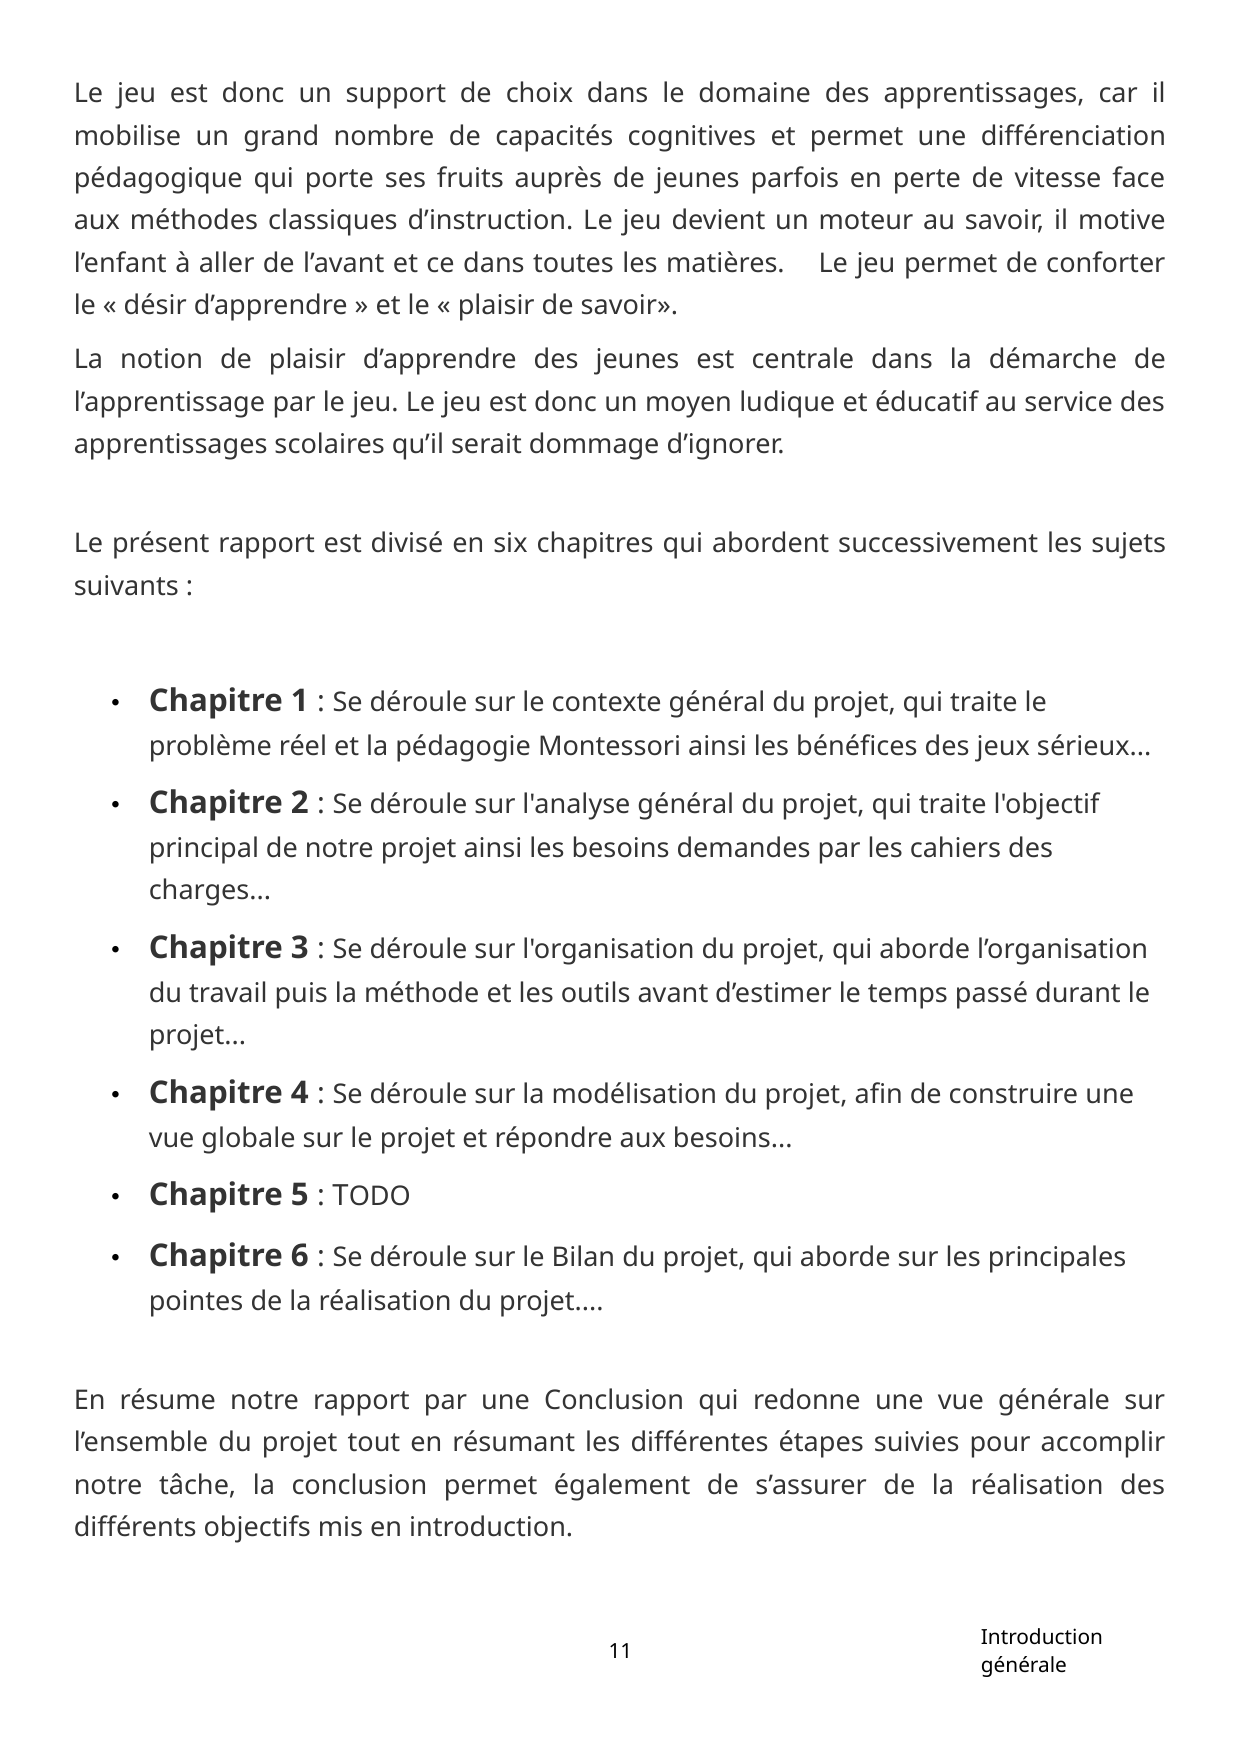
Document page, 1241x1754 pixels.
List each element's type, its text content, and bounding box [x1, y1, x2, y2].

list Chapitre 4 : Se déroule sur la modélisation du projet, afin de construire une vue globale sur le projet et répondre aux besoins... [111, 1070, 1167, 1155]
text La notion de plaisir d’apprendre des jeunes est centrale dans la démarche de l’apprentissage par le jeu. Le jeu est donc un moyen ludique et éducatif au service des apprentissages scolaires qu’il serait dommage d’ignorer. [73, 340, 1167, 461]
list Chapitre 5 : TODO [111, 1172, 1167, 1215]
list Chapitre 6 : Se déroule sur le Bilan du projet, qui aborde sur les principales pointes de la réalisation du projet.... [111, 1233, 1167, 1318]
text Le présent rapport est divisé en six chapitres qui abordent successivement les sujets suivants : [73, 524, 1167, 603]
text En résume notre rapport par une Conclusion qui redonne une vue générale sur l’ensemble du projet tout en résumant les différentes étapes suivies pour accomplir notre tâche, la conclusion permet également de s’assurer de la réalisation des différents objectifs mis en introduction. [73, 1380, 1167, 1544]
list Chapitre 1 : Se déroule sur le contexte général du projet, qui traite le problème réel et la pédagogie Montessori ainsi les bénéfices des jeux sérieux... [111, 678, 1167, 763]
text Le jeu est donc un support de choix dans le domaine des apprentissages, car il mobilise un grand nombre de capacités cognitives et permet une différenciation pédagogique qui porte ses fruits auprès de jeunes parfois en perte de vitesse face aux méthodes classiques d’instruction. Le jeu devient un moteur au savoir, il motive l’enfant à aller de l’avant et ce dans toutes les matières. Le jeu permet de conforter le « désir d’apprendre » et le « plaisir de savoir». [73, 73, 1167, 322]
list Chapitre 2 : Se déroule sur l'analyse général du projet, qui traite l'objectif principal de notre projet ainsi les besoins demandes par les cahiers des charges... [111, 780, 1167, 908]
list Chapitre 3 : Se déroule sur l'organisation du projet, qui aborde l’organisation du travail puis la méthode et les outils avant d’estimer le temps passé durant le projet... [111, 925, 1167, 1052]
